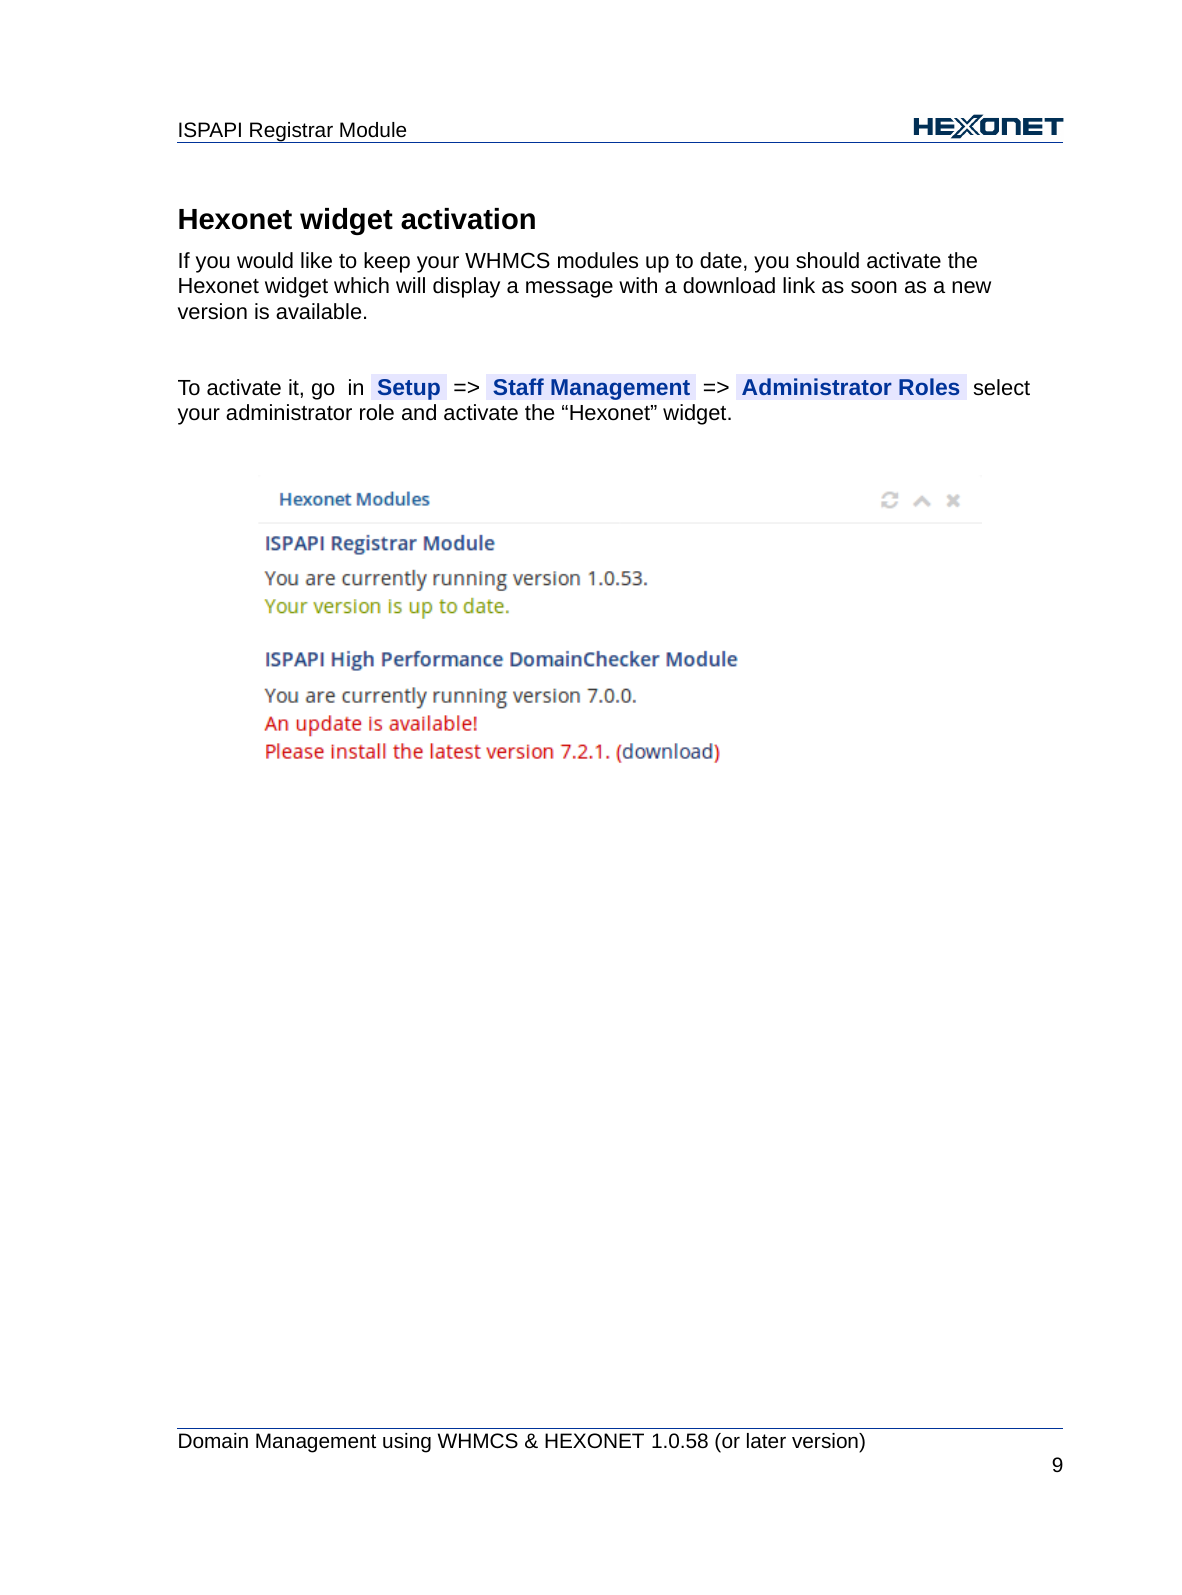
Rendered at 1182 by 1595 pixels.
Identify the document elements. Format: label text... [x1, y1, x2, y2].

picture [912, 113, 1065, 140]
picture [258, 475, 982, 784]
subtitle Hexonet widget activation [177, 202, 1063, 236]
text To activate it, go in Setup => Staff Management => Administrator Roles select your administrator role and activate the “Hexonet” widget. [177, 374, 1063, 426]
text If you would like to keep your WHMCS modules up to date, you should activate the Hexonet widget which will display a message with a download link as soon as a new version is available. [177, 248, 1063, 324]
